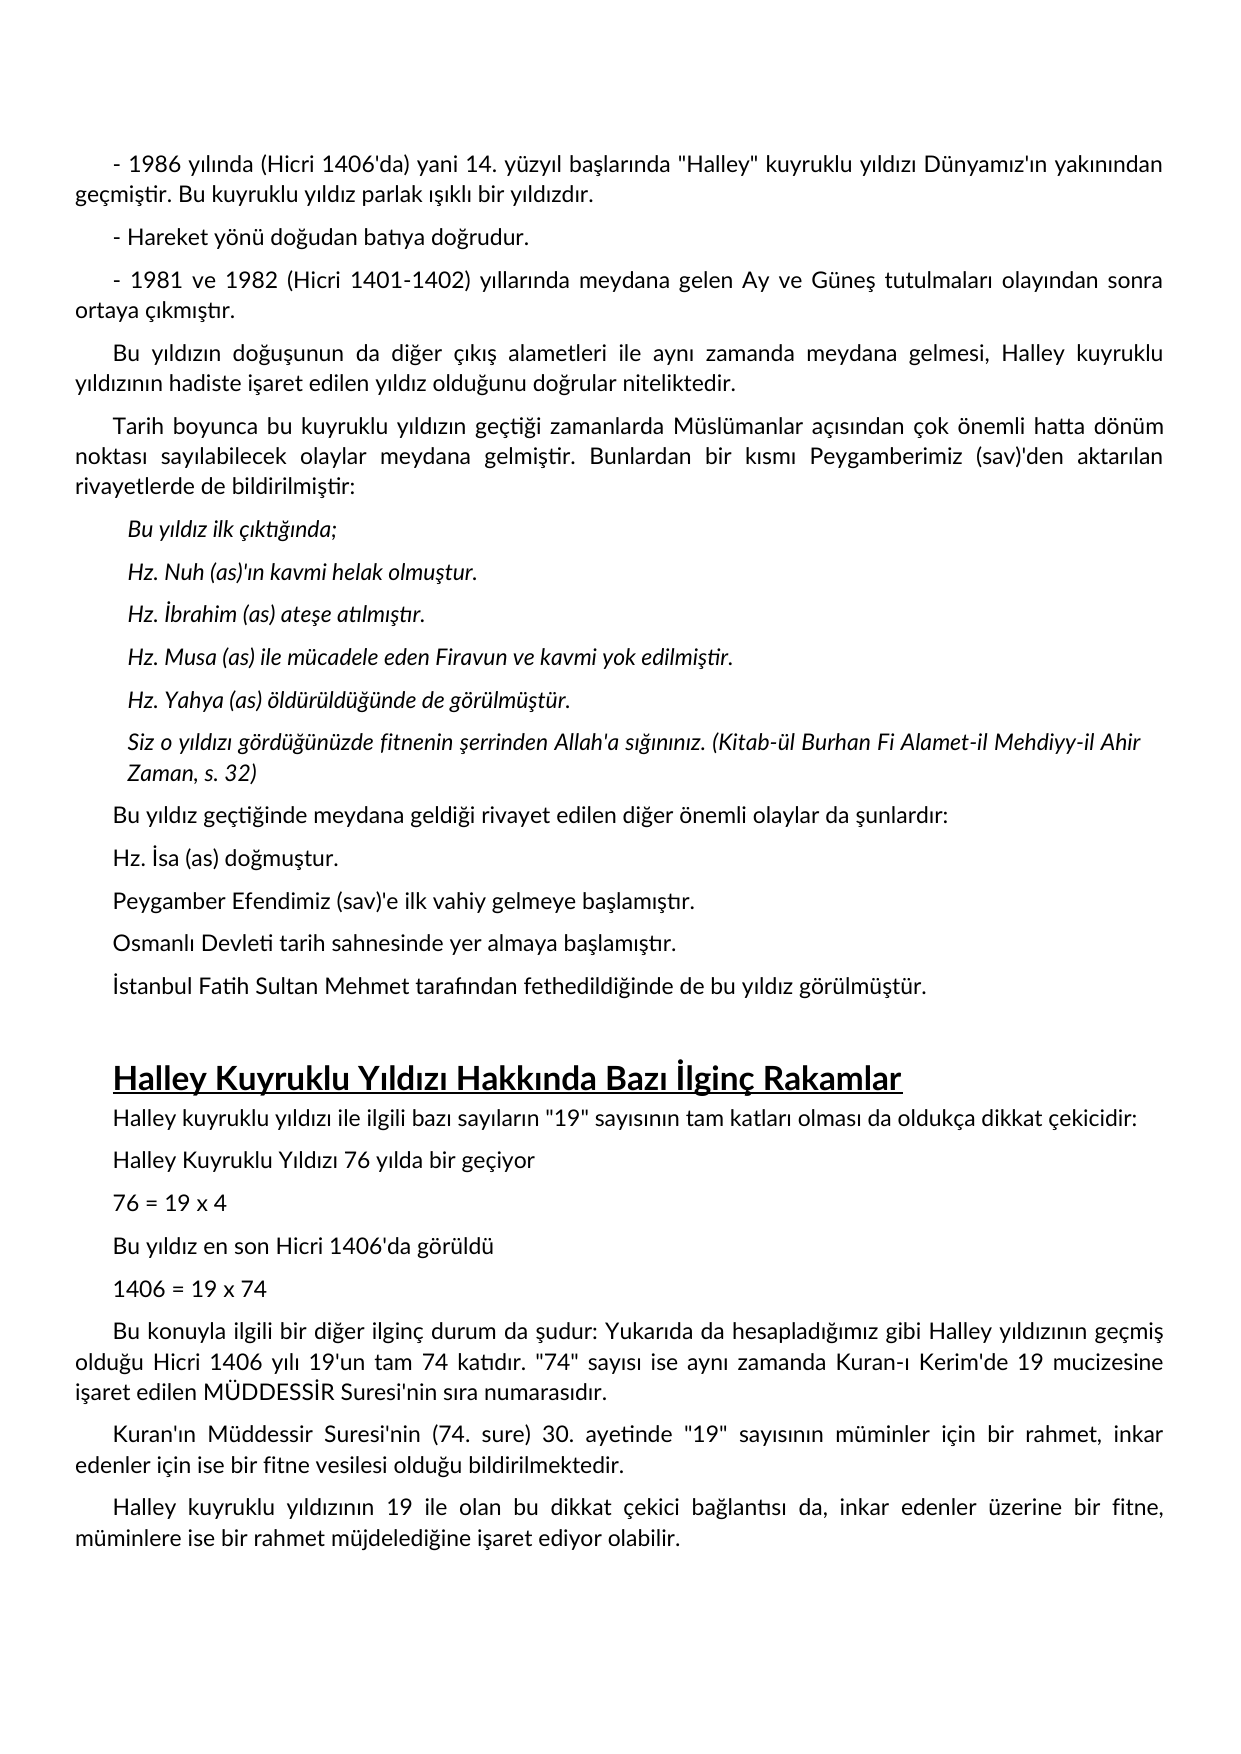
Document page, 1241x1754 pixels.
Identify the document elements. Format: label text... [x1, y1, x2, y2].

text Halley kuyruklu yıldızı ile ilgili bazı sayıların "19" sayısının tam katları olması da oldukça dikkat çekicidir: [75, 1103, 1165, 1131]
text Hz. İbrahim (as) ateşe atılmıştır. [127, 600, 1143, 627]
subtitle Halley Kuyruklu Yıldızı Hakkında Bazı İlginç Rakamlar [112, 1057, 1165, 1097]
text Halley kuyruklu yıldızının 19 ile olan bu dikkat çekici bağlantısı da, inkar edenler üzerine bir fitne, müminlere ise bir rahmet müjdelediğine işaret ediyor olabilir. [75, 1493, 1165, 1551]
text Bu yıldız geçtiğinde meydana geldiği rivayet edilen diğer önemli olaylar da şunlardır: [75, 801, 1165, 828]
text Kuran'ın Müddessir Suresi'nin (74. sure) 30. ayetinde "19" sayısının müminler için bir rahmet, inkar edenler için ise bir fitne vesilesi olduğu bildirilmektedir. [75, 1420, 1165, 1478]
text Halley Kuyruklu Yıldızı 76 yılda bir geçiyor [75, 1146, 1165, 1174]
text Bu konuyla ilgili bir diğer ilginç durum da şudur: Yukarıda da hesapladığımız gibi Halley yıldızının geçmiş olduğu Hicri 1406 yılı 19'un tam 74 katıdır. "74" sayısı ise aynı zamanda Kuran-ı Kerim'de 19 mucizesine işaret edilen MÜDDESSİR Suresi'nin sıra numarasıdır. [75, 1317, 1165, 1405]
text 1406 = 19 x 74 [75, 1274, 1165, 1302]
text 76 = 19 x 4 [75, 1189, 1165, 1216]
text Siz o yıldızı gördüğünüzde fitnenin şerrinden Allah'a sığınınız. (Kitab-ül Burhan Fi Alamet-il Mehdiyy-il Ahir Zaman, s. 32) [127, 728, 1143, 786]
text Peygamber Efendimiz (sav)'e ilk vahiy gelmeye başlamıştır. [75, 886, 1165, 914]
text İstanbul Fatih Sultan Mehmet tarafından fethedildiğinde de bu yıldız görülmüştür. [75, 972, 1165, 999]
text Osmanlı Devleti tarih sahnesinde yer almaya başlamıştır. [75, 929, 1165, 957]
text Tarih boyunca bu kuyruklu yıldızın geçtiği zamanlarda Müslümanlar açısından çok önemli hatta dönüm noktası sayılabilecek olaylar meydana gelmiştir. Bunlardan bir kısmı Peygamberimiz (sav)'den aktarılan rivayetlerde de bildirilmiştir: [75, 411, 1165, 499]
text Hz. Musa (as) ile mücadele eden Firavun ve kavmi yok edilmiştir. [127, 643, 1143, 670]
text Hz. Yahya (as) öldürüldüğünde de görülmüştür. [127, 685, 1143, 713]
text - 1986 yılında (Hicri 1406'da) yani 14. yüzyıl başlarında "Halley" kuyruklu yıldızı Dünyamız'ın yakınından geçmiştir. Bu kuyruklu yıldız parlak ışıklı bir yıldızdır. [75, 150, 1165, 208]
text Bu yıldız en son Hicri 1406'da görüldü [75, 1232, 1165, 1259]
text Bu yıldızın doğuşunun da diğer çıkış alametleri ile aynı zamanda meydana gelmesi, Halley kuyruklu yıldızının hadiste işaret edilen yıldız olduğunu doğrular niteliktedir. [75, 338, 1165, 396]
text Hz. İsa (as) doğmuştur. [75, 844, 1165, 871]
text Hz. Nuh (as)'ın kavmi helak olmuştur. [127, 557, 1143, 585]
text - 1981 ve 1982 (Hicri 1401-1402) yıllarında meydana gelen Ay ve Güneş tutulmaları olayından sonra ortaya çıkmıştır. [75, 266, 1165, 323]
text - Hareket yönü doğudan batıya doğrudur. [75, 223, 1165, 250]
text Bu yıldız ilk çıktığında; [127, 514, 1143, 542]
